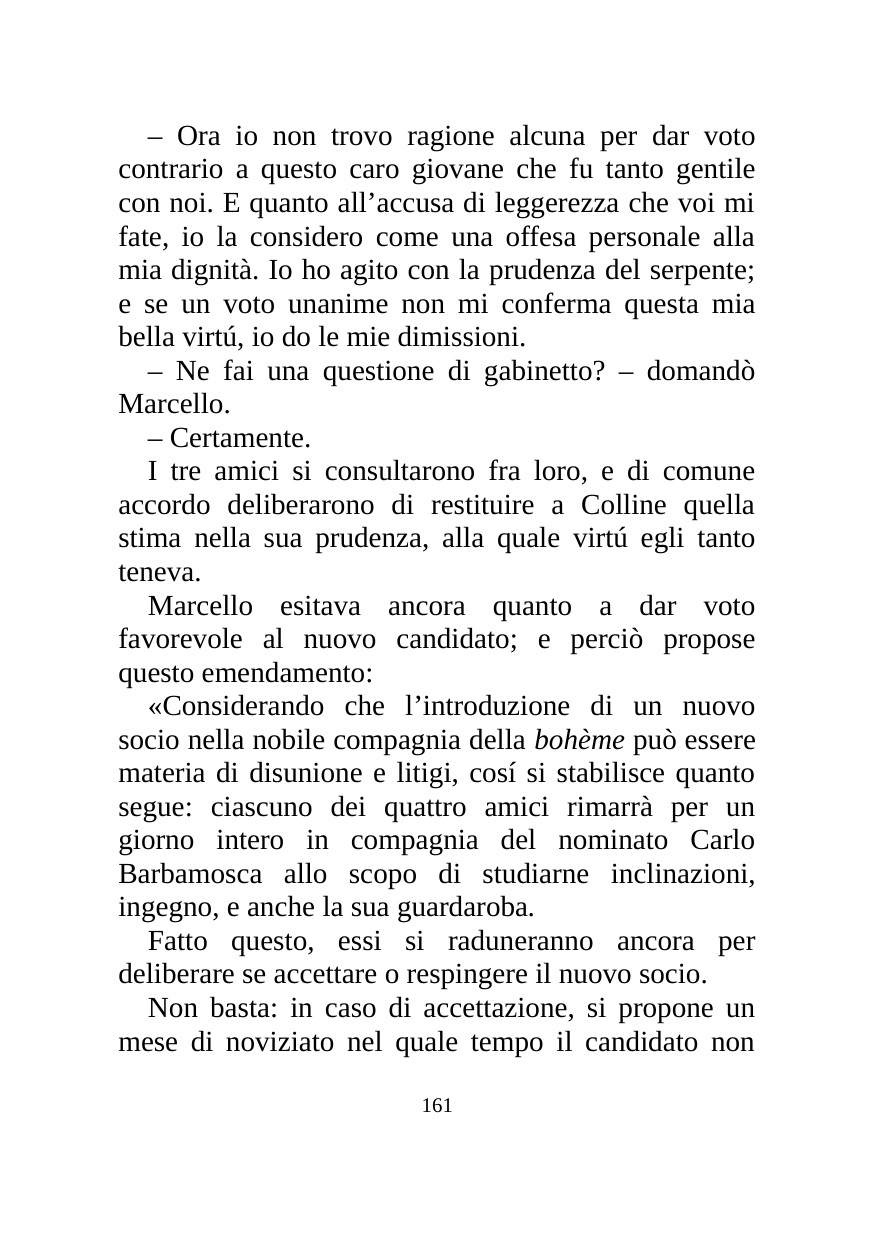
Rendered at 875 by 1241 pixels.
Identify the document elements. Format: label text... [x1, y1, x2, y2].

text «Considerando che l’introduzione di un nuovo socio nella nobile compagnia della bohème può essere materia di disunione e litigi, cosí si stabilisce quanto segue: ciascuno dei quattro amici rimarrà per un giorno intero in compagnia del nominato Carlo Barbamosca allo scopo di studiarne inclinazioni, ingegno, e anche la sua guardaroba. [118, 688, 756, 923]
text ‒ Ora io non trovo ragione alcuna per dar voto contrario a questo caro giovane che fu tanto gentile con noi. E quanto all’accusa di leggerezza che voi mi fate, io la considero come una offesa personale alla mia dignità. Io ho agito con la prudenza del serpente; e se un voto unanime non mi conferma questa mia bella virtú, io do le mie dimissioni. [118, 118, 756, 353]
text ‒ Ne fai una questione di gabinetto? ‒ domandò Marcello. [118, 353, 756, 420]
text Marcello esitava ancora quanto a dar voto favorevole al nuovo candidato; e perciò propose questo emendamento: [118, 588, 756, 688]
text Fatto questo, essi si raduneranno ancora per deliberare se accettare o respingere il nuovo socio. [118, 923, 756, 990]
text Non basta: in caso di accettazione, si propone un mese di noviziato nel quale tempo il candidato non [118, 990, 756, 1057]
text I tre amici si consultarono fra loro, e di comune accordo deliberarono di restituire a Colline quella stima nella sua prudenza, alla quale virtú egli tanto teneva. [118, 453, 756, 588]
text ‒ Certamente. [118, 420, 756, 453]
